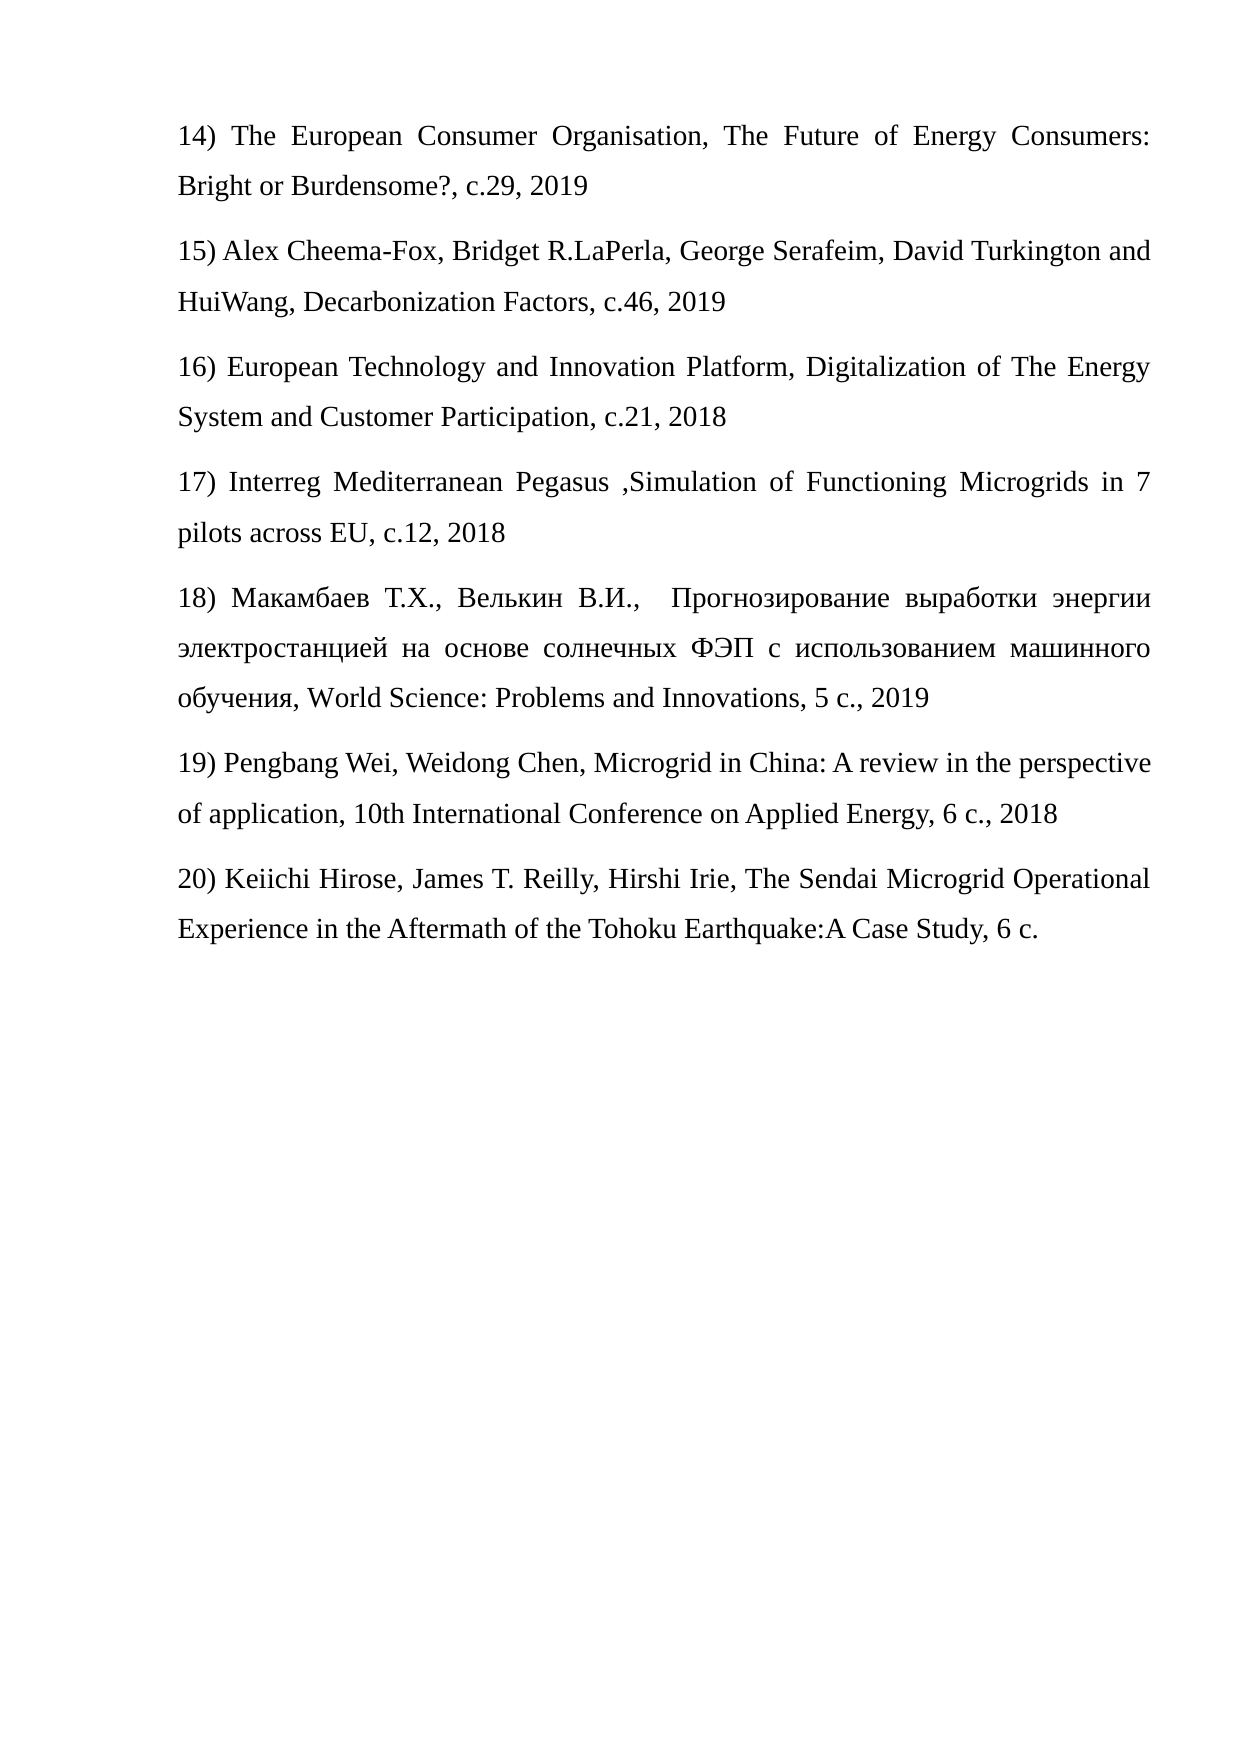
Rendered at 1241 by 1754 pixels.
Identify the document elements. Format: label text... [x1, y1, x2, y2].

text 18) Макамбаев Т.Х., Велькин В.И., Прогнозирование выработки энергии электростанцией на основе солнечных ФЭП с использованием машинного обучения, World Science: Problems and Innovations, 5 с., 2019 [177, 580, 1152, 714]
text 20) Keiichi Hirose, James T. Reilly, Hirshi Irie, The Sendai Microgrid Operational Experience in the Aftermath of the Tohoku Earthquake:A Case Study, 6 с. [177, 861, 1152, 945]
text 16) European Technology and Innovation Platform, Digitalization of The Energy System and Customer Participation, с.21, 2018 [177, 349, 1152, 433]
text 17) Interreg Mediterranean Pegasus ,Simulation of Functioning Microgrids in 7 pilots across EU, с.12, 2018 [177, 464, 1152, 548]
text 15) Alex Cheema-Fox, Bridget R.LaPerla, George Serafeim, David Turkington and HuiWang, Decarbonization Factors, с.46, 2019 [177, 233, 1152, 317]
text 19) Pengbang Wei, Weidong Chen, Microgrid in China: A review in the perspective of application, 10th International Conference on Applied Energy, 6 с., 2018 [177, 746, 1152, 829]
text 14) The European Consumer Organisation, The Future of Energy Consumers: Bright or Burdensome?, с.29, 2019 [177, 118, 1152, 202]
